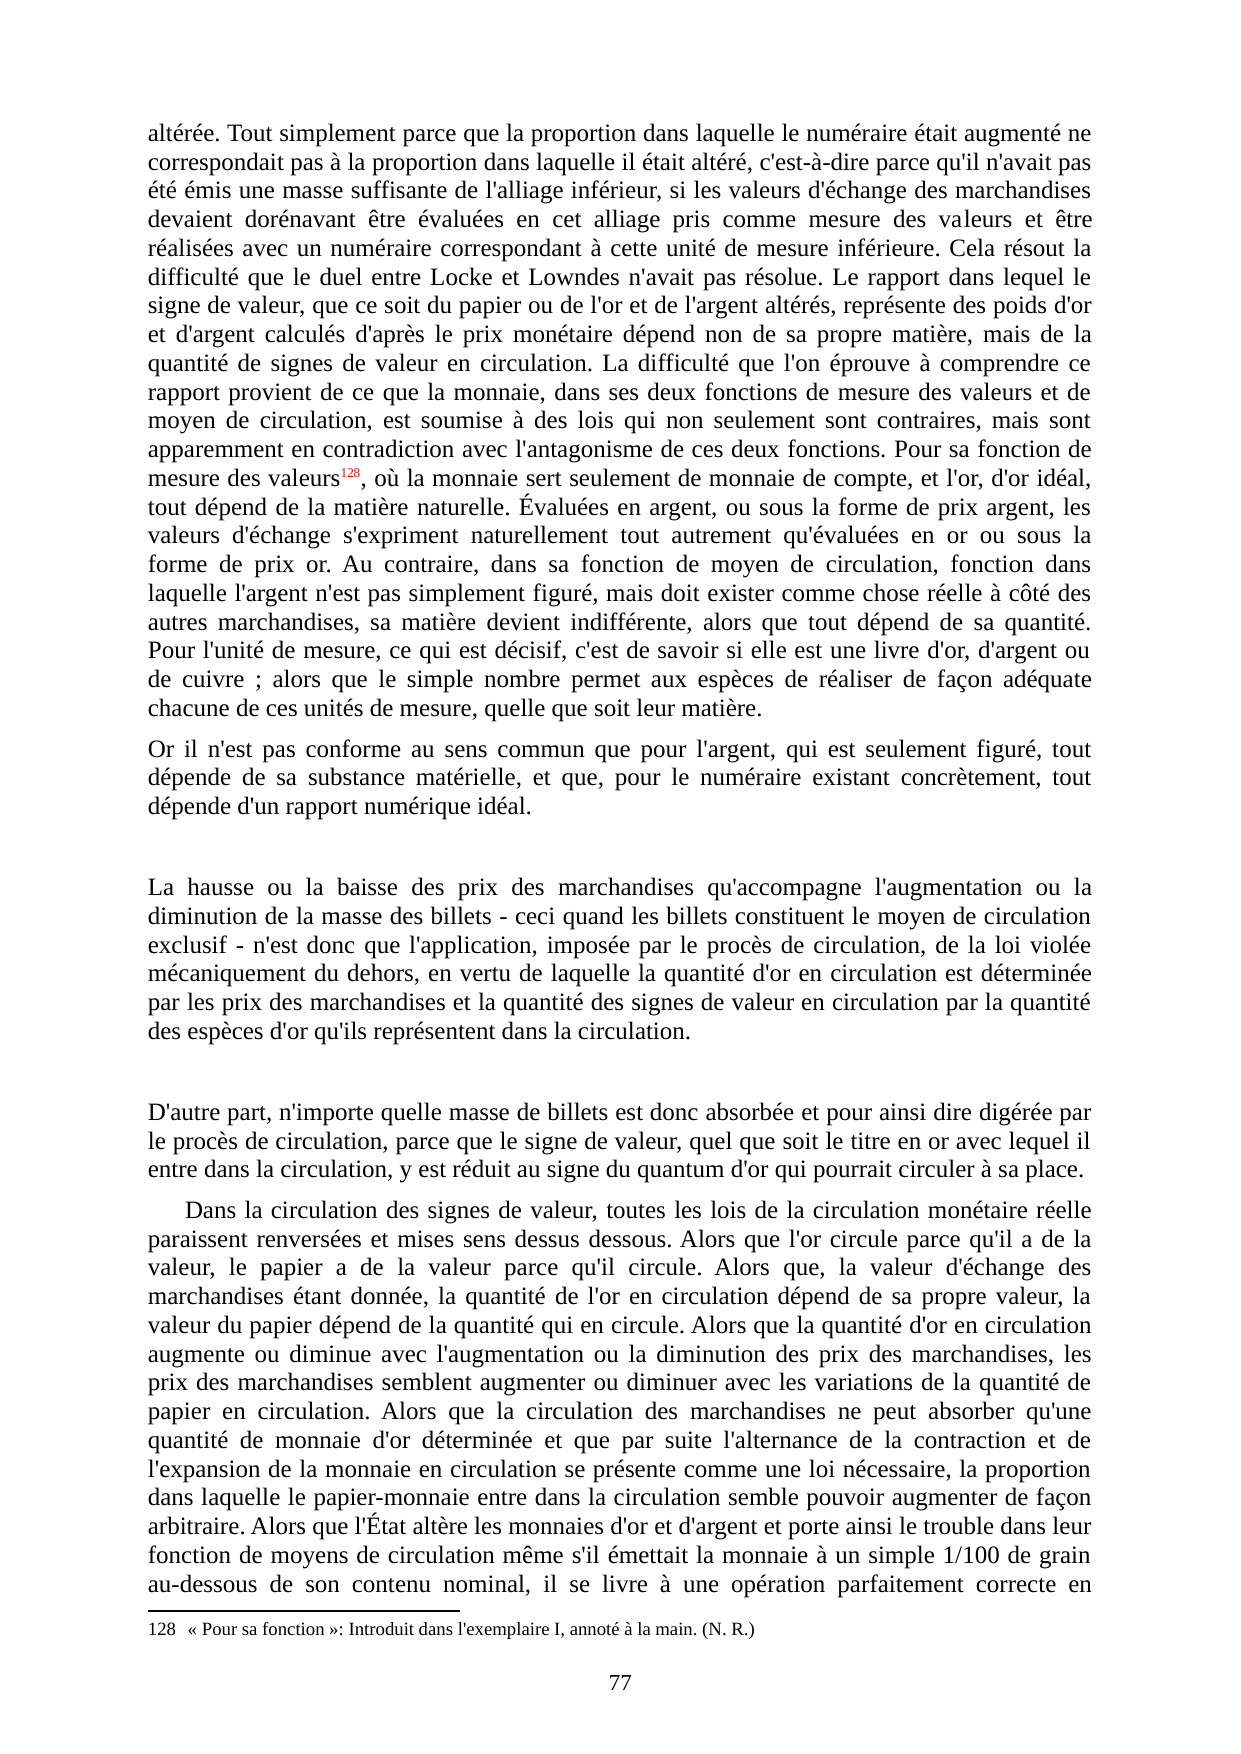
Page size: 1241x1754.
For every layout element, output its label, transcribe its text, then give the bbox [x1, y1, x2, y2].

text D'autre part, n'importe quelle masse de billets est donc absorbée et pour ainsi dire digérée par le procès de circulation, parce que le signe de valeur, quel que soit le titre en or avec lequel il entre dans la circulation, y est réduit au signe du quantum d'or qui pourrait circuler à sa place. [148, 1097, 1093, 1183]
text La hausse ou la baisse des prix des marchandises qu'accompagne l'augmentation ou la diminution de la masse des billets - ceci quand les billets constituent le moyen de circulation exclusif - n'est donc que l'application, imposée par le procès de circulation, de la loi violée mécaniquement du dehors, en vertu de laquelle la quantité d'or en circulation est déterminée par les prix des marchandises et la quantité des signes de valeur en circulation par la quantité des espèces d'or qu'ils représentent dans la circulation. [148, 872, 1093, 1045]
text Dans la circulation des signes de valeur, toutes les lois de la circulation monétaire réelle paraissent renversées et mises sens dessus dessous. Alors que l'or circule parce qu'il a de la valeur, le papier a de la valeur parce qu'il circule. Alors que, la valeur d'échange des marchandises étant donnée, la quantité de l'or en circulation dépend de sa propre valeur, la valeur du papier dépend de la quantité qui en circule. Alors que la quantité d'or en circulation augmente ou diminue avec l'augmentation ou la diminution des prix des marchandises, les prix des marchandises semblent augmenter ou diminuer avec les variations de la quantité de papier en circulation. Alors que la circulation des marchandises ne peut absorber qu'une quantité de monnaie d'or déterminée et que par suite l'alternance de la contraction et de l'expansion de la monnaie en circulation se présente comme une loi nécessaire, la proportion dans laquelle le papier-monnaie entre dans la circulation semble pouvoir augmenter de façon arbitraire. Alors que l'État altère les monnaies d'or et d'argent et porte ainsi le trouble dans leur fonction de moyens de circulation même s'il émettait la monnaie à un simple 1/100 de grain au-dessous de son contenu nominal, il se livre à une opération parfaitement correcte en [148, 1195, 1093, 1597]
text altérée. Tout simplement parce que la proportion dans laquelle le numéraire était augmenté ne correspondait pas à la proportion dans laquelle il était altéré, c'est-à-dire parce qu'il n'avait pas été émis une masse suffisante de l'alliage inférieur, si les valeurs d'échange des marchandises devaient dorénavant être évaluées en cet alliage pris comme mesure des va­leurs et être réalisées avec un numéraire correspondant à cette unité de mesure inférieure. Cela résout la difficulté que le duel entre Locke et Lowndes n'avait pas résolue. Le rapport dans lequel le signe de valeur, que ce soit du papier ou de l'or et de l'argent altérés, représente des poids d'or et d'argent calculés d'après le prix monétaire dépend non de sa propre matière, mais de la quantité de signes de valeur en circulation. La difficulté que l'on éprouve à comprendre ce rapport provient de ce que la monnaie, dans ses deux fonctions de mesure des valeurs et de moyen de circulation, est soumise à des lois qui non seulement sont contraires, mais sont apparemment en contradiction avec l'antagonisme de ces deux fonctions. Pour sa fonction de mesure des valeurs, où la monnaie sert seulement de monnaie de compte, et l'or, d'or idéal, tout dépend de la matière naturelle. Évaluées en argent, ou sous la forme de prix argent, les valeurs d'échange s'expriment naturellement tout autrement qu'évaluées en or ou sous la forme de prix or. Au contraire, dans sa fonction de moyen de circulation, fonction dans laquelle l'argent n'est pas simplement figuré, mais doit exister comme chose réelle à côté des autres marchandises, sa matière devient indifférente, alors que tout dépend de sa quantité. Pour l'unité de mesure, ce qui est décisif, c'est de savoir si elle est une livre d'or, d'argent ou de cuivre ; alors que le simple nombre permet aux espèces de réaliser de façon adéquate chacune de ces unités de mesure, quelle que soit leur matière. [148, 118, 1093, 722]
text Or il n'est pas conforme au sens commun que pour l'argent, qui est seulement figuré, tout dépende de sa substance matérielle, et que, pour le numéraire existant concrètement, tout dépende d'un rapport numérique idéal. [148, 734, 1093, 820]
text « Pour sa fonction »: Introduit dans l'exemplaire I, annoté à la main. (N. R.) [148, 1617, 1093, 1639]
